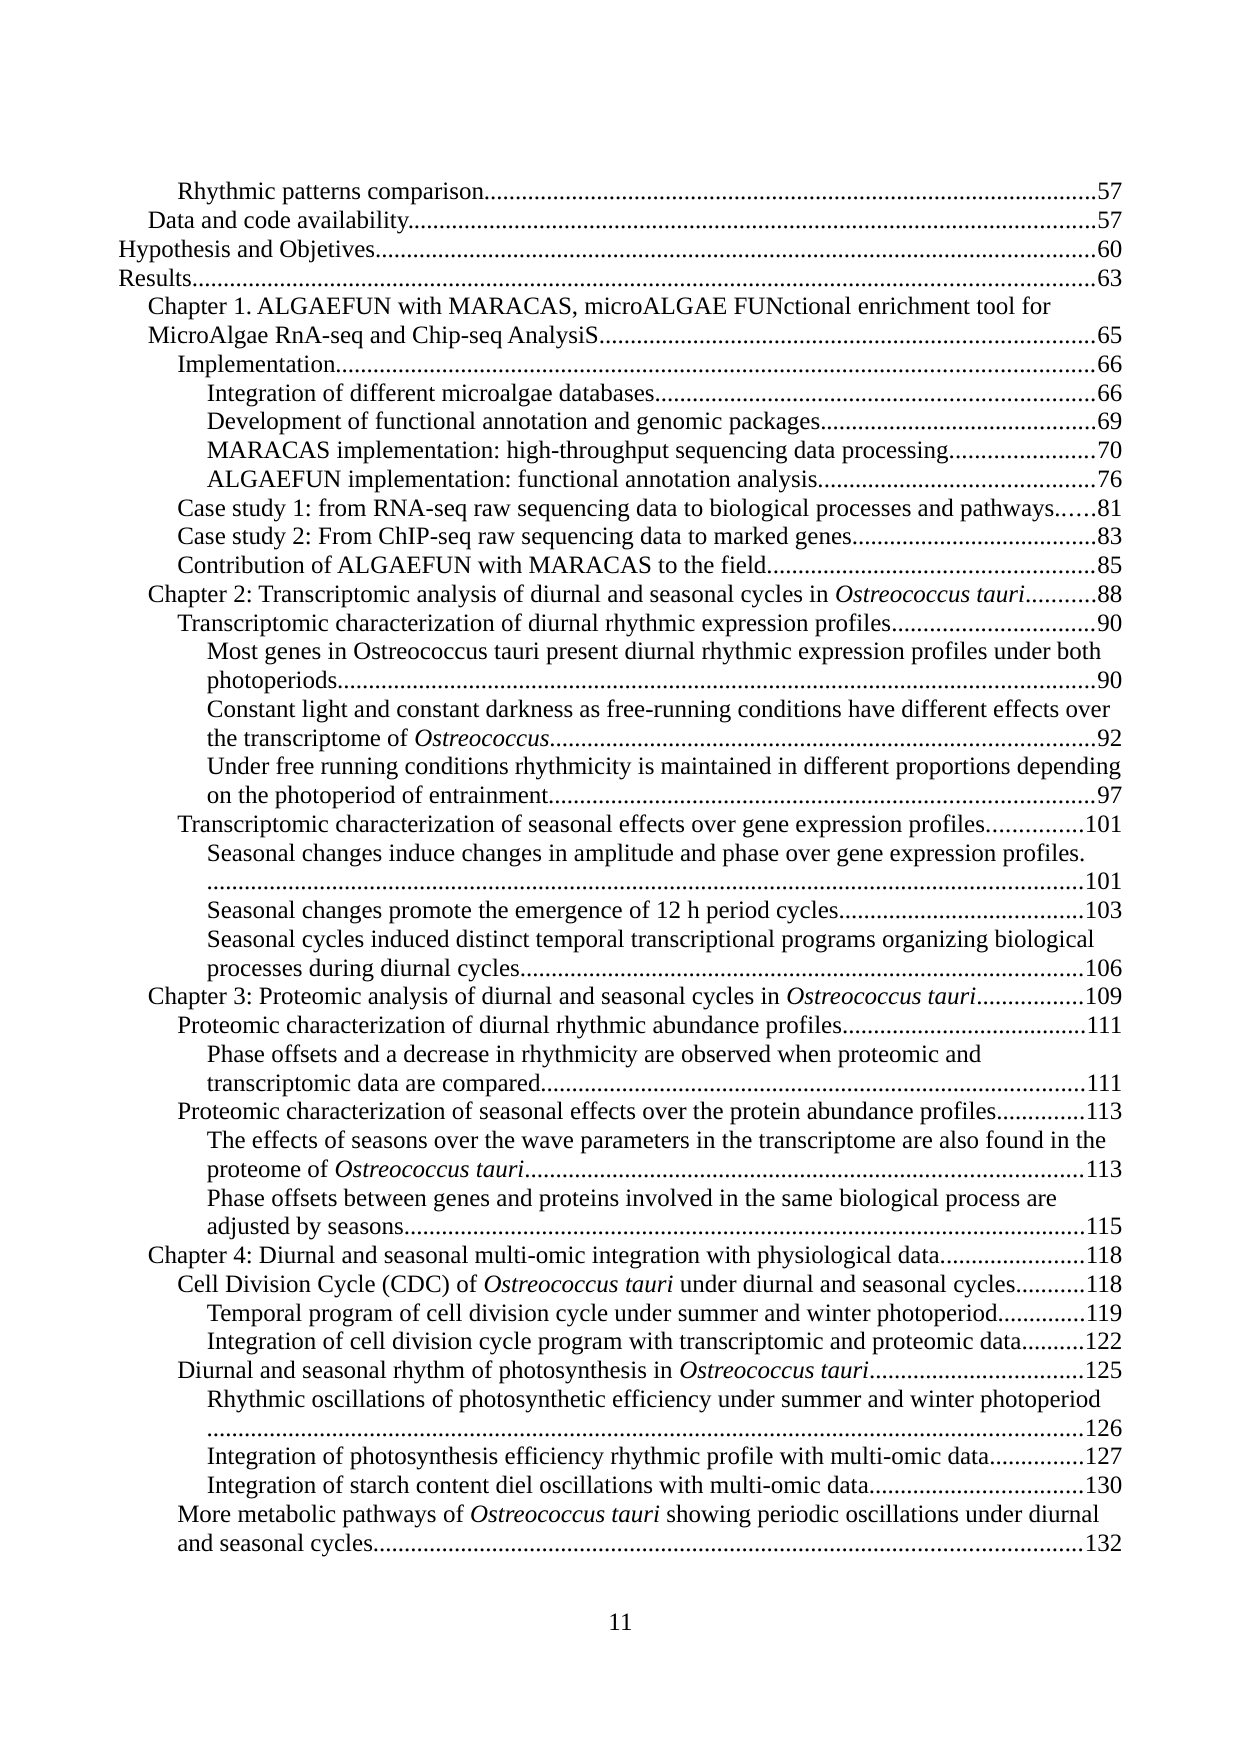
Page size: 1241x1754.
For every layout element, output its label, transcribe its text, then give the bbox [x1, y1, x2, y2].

text Integration of photosynthesis efficiency rhythmic profile with multi-omic data 127 [207, 1441, 1122, 1470]
text Integration of different microalgae databases. 66 [207, 378, 1122, 406]
text Implementation 66 [177, 349, 1122, 378]
text Diurnal and seasonal rhythm of photosynthesis in Ostreococcus tauri 125 [177, 1355, 1122, 1384]
text Seasonal changes induce changes in amplitude and phase over gene expression profiles. 101 [207, 838, 1122, 895]
text Case study 2: From ChIP-seq raw sequencing data to marked genes. 83 [177, 521, 1122, 550]
text The effects of seasons over the wave parameters in the transcriptome are also found in the proteome of Ostreococcus tauri 113 [207, 1125, 1122, 1183]
text More metabolic pathways of Ostreococcus tauri showing periodic oscillations under diurnal and seasonal cycles 132 [177, 1499, 1122, 1556]
text Proteomic characterization of seasonal effects over the protein abundance profiles 113 [177, 1096, 1122, 1125]
text Cell Division Cycle (CDC) of Ostreococcus tauri under diurnal and seasonal cycles 118 [177, 1269, 1122, 1298]
text Proteomic characterization of diurnal rhythmic abundance profiles 111 [177, 1010, 1122, 1039]
text Data and code availability. 57 [148, 205, 1122, 234]
text Integration of cell division cycle program with transcriptomic and proteomic data. 122 [207, 1326, 1122, 1355]
text Rhythmic patterns comparison 57 [177, 176, 1122, 205]
text Phase offsets between genes and proteins involved in the same biological process are adjusted by seasons 115 [207, 1183, 1122, 1240]
text Transcriptomic characterization of seasonal effects over gene expression profiles 101 [177, 809, 1122, 838]
text Rhythmic oscillations of photosynthetic efficiency under summer and winter photoperiod 126 [207, 1384, 1122, 1441]
text Temporal program of cell division cycle under summer and winter photoperiod 119 [207, 1298, 1122, 1326]
text Integration of starch content diel oscillations with multi-omic data 130 [207, 1470, 1122, 1499]
text MARACAS implementation: high-throughput sequencing data processing. 70 [207, 435, 1122, 464]
text Transcriptomic characterization of diurnal rhythmic expression profiles 90 [177, 608, 1122, 636]
text Chapter 4: Diurnal and seasonal multi-omic integration with physiological data. 118 [148, 1240, 1122, 1269]
text Contribution of ALGAEFUN with MARACAS to the field. 85 [177, 550, 1122, 579]
text Results 63 [118, 263, 1122, 291]
text Chapter 1. ALGAEFUN with MARACAS, microALGAE FUNctional enrichment tool for MicroAlgae RnA-seq and Chip-seq AnalysiS. 65 [148, 291, 1122, 349]
text Chapter 2: Transcriptomic analysis of diurnal and seasonal cycles in Ostreococcus tauri 88 [148, 579, 1122, 608]
text Phase offsets and a decrease in rhythmicity are observed when proteomic and transcriptomic data are compared 111 [207, 1039, 1122, 1096]
text Under free running conditions rhythmicity is maintained in different proportions depending on the photoperiod of entrainment 97 [207, 751, 1122, 809]
text Hypothesis and Objetives 60 [118, 234, 1122, 263]
text Constant light and constant darkness as free-running conditions have different effects over the transcriptome of Ostreococcus 92 [207, 694, 1122, 751]
text ALGAEFUN implementation: functional annotation analysis. 76 [207, 464, 1122, 493]
text Seasonal changes promote the emergence of 12 h period cycles 103 [207, 895, 1122, 924]
text Development of functional annotation and genomic packages. 69 [207, 406, 1122, 435]
text Seasonal cycles induced distinct temporal transcriptional programs organizing biological processes during diurnal cycles 106 [207, 924, 1122, 981]
text Most genes in Ostreococcus tauri present diurnal rhythmic expression profiles under both photoperiods 90 [207, 636, 1122, 694]
text Case study 1: from RNA-seq raw sequencing data to biological processes and pathways. 81 [177, 493, 1122, 521]
text Chapter 3: Proteomic analysis of diurnal and seasonal cycles in Ostreococcus tauri 109 [148, 981, 1122, 1010]
